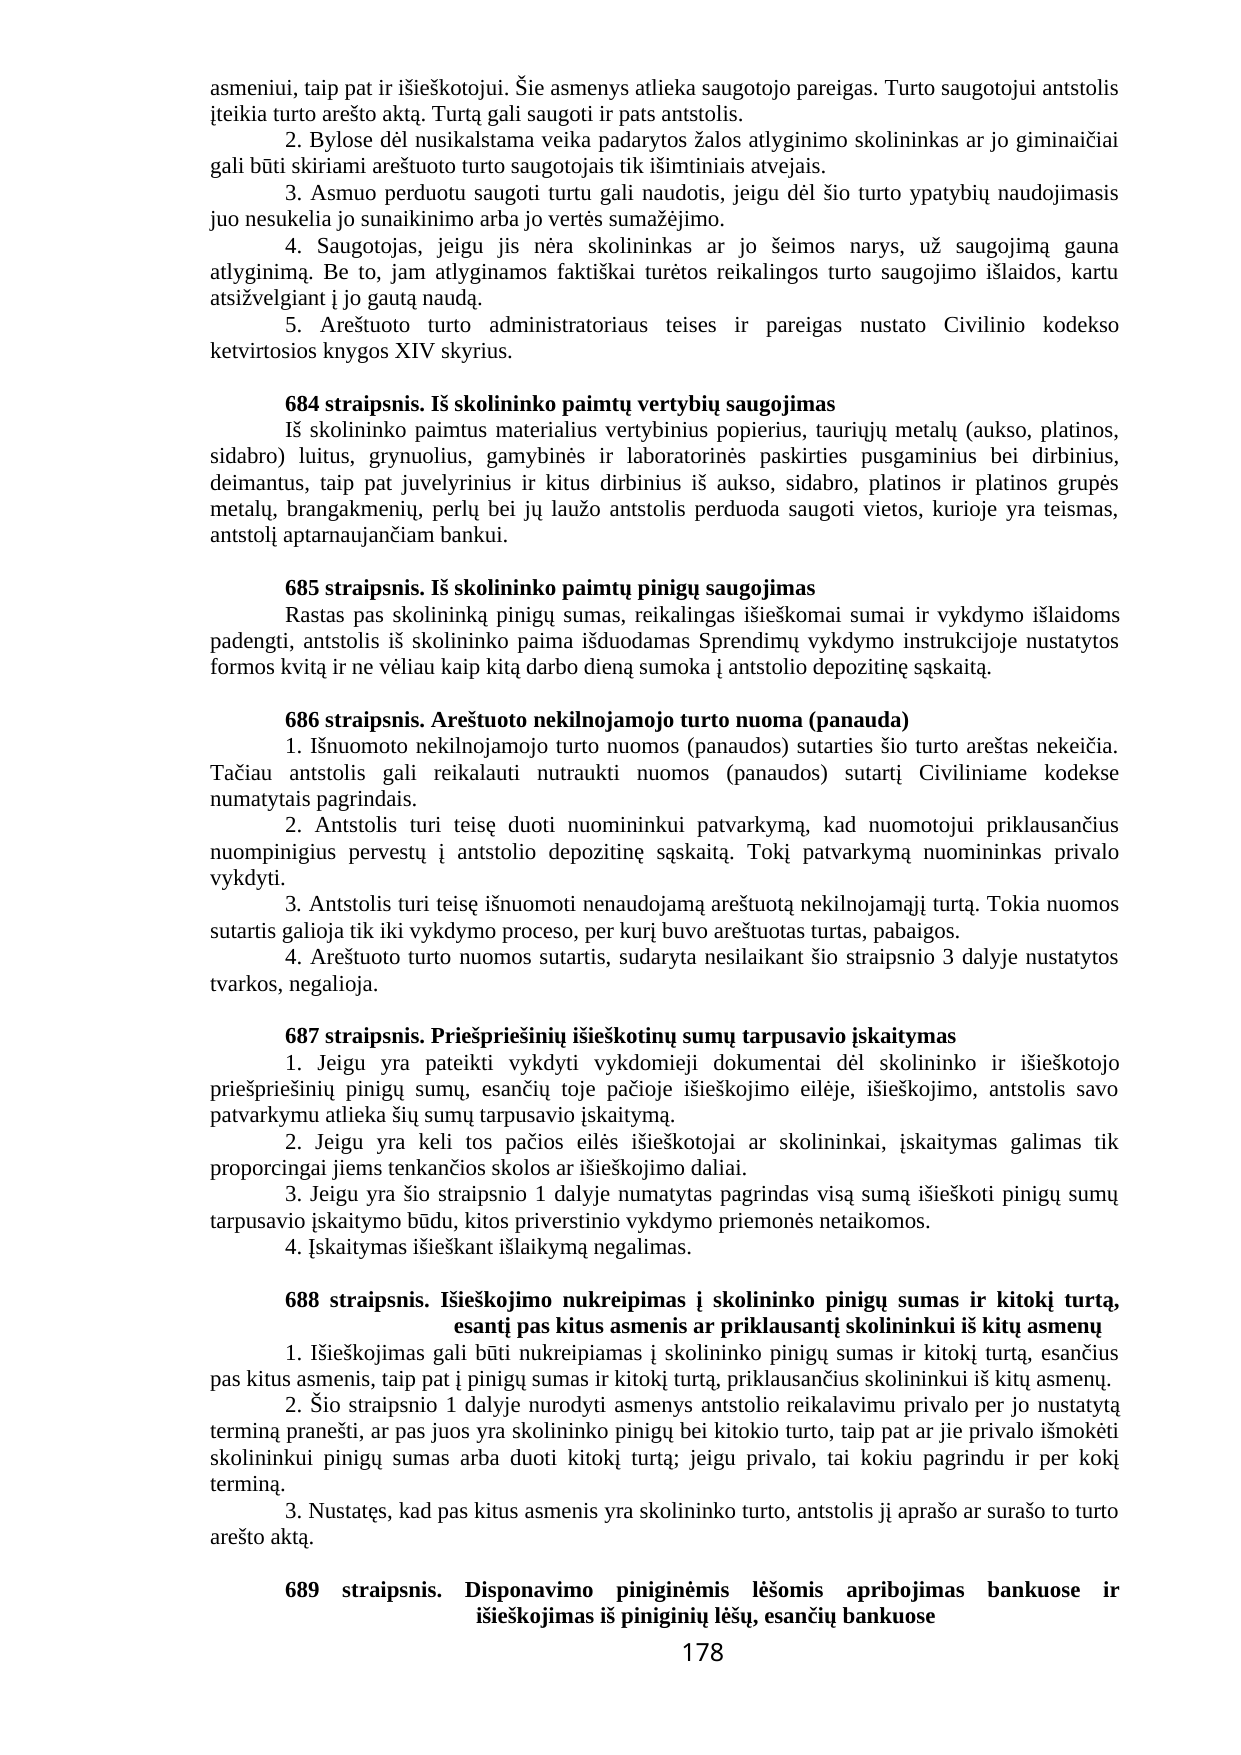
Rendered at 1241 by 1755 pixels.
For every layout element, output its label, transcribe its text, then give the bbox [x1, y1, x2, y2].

text 2. Šio straipsnio 1 dalyje nurodyti asmenys antstolio reikalavimu privalo per jo nustatytą terminą pranešti, ar pas juos yra skolininko pinigų bei kitokio turto, taip pat ar jie privalo išmokėti skolininkui pinigų sumas arba duoti kitokį turtą; jeigu privalo, tai kokiu pagrindu ir per kokį terminą. [210, 1391, 1120, 1497]
text 2. Antstolis turi teisę duoti nuomininkui patvarkymą, kad nuomotojui priklausančius nuompinigius pervestų į antstolio depozitinę sąskaitą. Tokį patvarkymą nuomininkas privalo vykdyti. [210, 811, 1120, 891]
text 688 straipsnis. Išieškojimo nukreipimas į skolininko pinigų sumas ir kitokį turtą, esantį pas kitus asmenis ar priklausantį skolininkui iš kitų asmenų [285, 1286, 1120, 1338]
text 4. Saugotojas, jeigu jis nėra skolininkas ar jo šeimos narys, už saugojimą gauna atlyginimą. Be to, jam atlyginamos faktiškai turėtos reikalingos turto saugojimo išlaidos, kartu atsižvelgiant į jo gautą naudą. [210, 232, 1120, 311]
text 3. Jeigu yra šio straipsnio 1 dalyje numatytas pagrindas visą sumą išieškoti pinigų sumų tarpusavio įskaitymo būdu, kitos priverstinio vykdymo priemonės netaikomos. [210, 1180, 1120, 1233]
text 687 straipsnis. Priešpriešinių išieškotinų sumų tarpusavio įskaitymas [210, 1022, 1120, 1049]
text Rastas pas skolininką pinigų sumas, reikalingas išieškomai sumai ir vykdymo išlaidoms padengti, antstolis iš skolininko paima išduodamas Sprendimų vykdymo instrukcijoje nustatytos formos kvitą ir ne vėliau kaip kitą darbo dieną sumoka į antstolio depozitinę sąskaitą. [210, 601, 1120, 680]
text asmeniui, taip pat ir išieškotojui. Šie asmenys atlieka saugotojo pareigas. Turto saugotojui antstolis įteikia turto arešto aktą. Turtą gali saugoti ir pats antstolis. [210, 73, 1120, 126]
text 3. Nustatęs, kad pas kitus asmenis yra skolininko turto, antstolis jį aprašo ar surašo to turto arešto aktą. [210, 1497, 1120, 1549]
text Iš skolininko paimtus materialius vertybinius popierius, tauriųjų metalų (aukso, platinos, sidabro) luitus, grynuolius, gamybinės ir laboratorinės paskirties pusgaminius bei dirbinius, deimantus, taip pat juvelyrinius ir kitus dirbinius iš aukso, sidabro, platinos ir platinos grupės metalų, brangakmenių, perlų bei jų laužo antstolis perduoda saugoti vietos, kurioje yra teismas, antstolį aptarnaujančiam bankui. [210, 416, 1120, 548]
text 2. Jeigu yra keli tos pačios eilės išieškotojai ar skolininkai, įskaitymas galimas tik proporcingai jiems tenkančios skolos ar išieškojimo daliai. [210, 1128, 1120, 1180]
text 1. Išieškojimas gali būti nukreipiamas į skolininko pinigų sumas ir kitokį turtą, esančius pas kitus asmenis, taip pat į pinigų sumas ir kitokį turtą, priklausančius skolininkui iš kitų asmenų. [210, 1338, 1120, 1391]
text 4. Areštuoto turto nuomos sutartis, sudaryta nesilaikant šio straipsnio 3 dalyje nustatytos tvarkos, negalioja. [210, 943, 1120, 996]
text 689 straipsnis. Disponavimo piniginėmis lėšomis apribojimas bankuose ir išieškojimas iš piniginių lėšų, esančių bankuose [285, 1576, 1120, 1628]
text 3. Antstolis turi teisę išnuomoti nenaudojamą areštuotą nekilnojamąjį turtą. Tokia nuomos sutartis galioja tik iki vykdymo proceso, per kurį buvo areštuotas turtas, pabaigos. [210, 891, 1120, 943]
text 1. Išnuomoto nekilnojamojo turto nuomos (panaudos) sutarties šio turto areštas nekeičia. Tačiau antstolis gali reikalauti nutraukti nuomos (panaudos) sutartį Civiliniame kodekse numatytais pagrindais. [210, 732, 1120, 811]
text 2. Bylose dėl nusikalstama veika padarytos žalos atlyginimo skolininkas ar jo giminaičiai gali būti skiriami areštuoto turto saugotojais tik išimtiniais atvejais. [210, 126, 1120, 179]
text 1. Jeigu yra pateikti vykdyti vykdomieji dokumentai dėl skolininko ir išieškotojo priešpriešinių pinigų sumų, esančių toje pačioje išieškojimo eilėje, išieškojimo, antstolis savo patvarkymu atlieka šių sumų tarpusavio įskaitymą. [210, 1049, 1120, 1128]
text 686 straipsnis. Areštuoto nekilnojamojo turto nuoma (panauda) [210, 706, 1120, 732]
text 685 straipsnis. Iš skolininko paimtų pinigų saugojimas [210, 574, 1120, 601]
text 684 straipsnis. Iš skolininko paimtų vertybių saugojimas [210, 390, 1120, 416]
text 5. Areštuoto turto administratoriaus teises ir pareigas nustato Civilinio kodekso ketvirtosios knygos XIV skyrius. [210, 311, 1120, 363]
text 3. Asmuo perduotu saugoti turtu gali naudotis, jeigu dėl šio turto ypatybių naudojimasis juo nesukelia jo sunaikinimo arba jo vertės sumažėjimo. [210, 179, 1120, 232]
text 4. Įskaitymas išieškant išlaikymą negalimas. [210, 1233, 1120, 1259]
